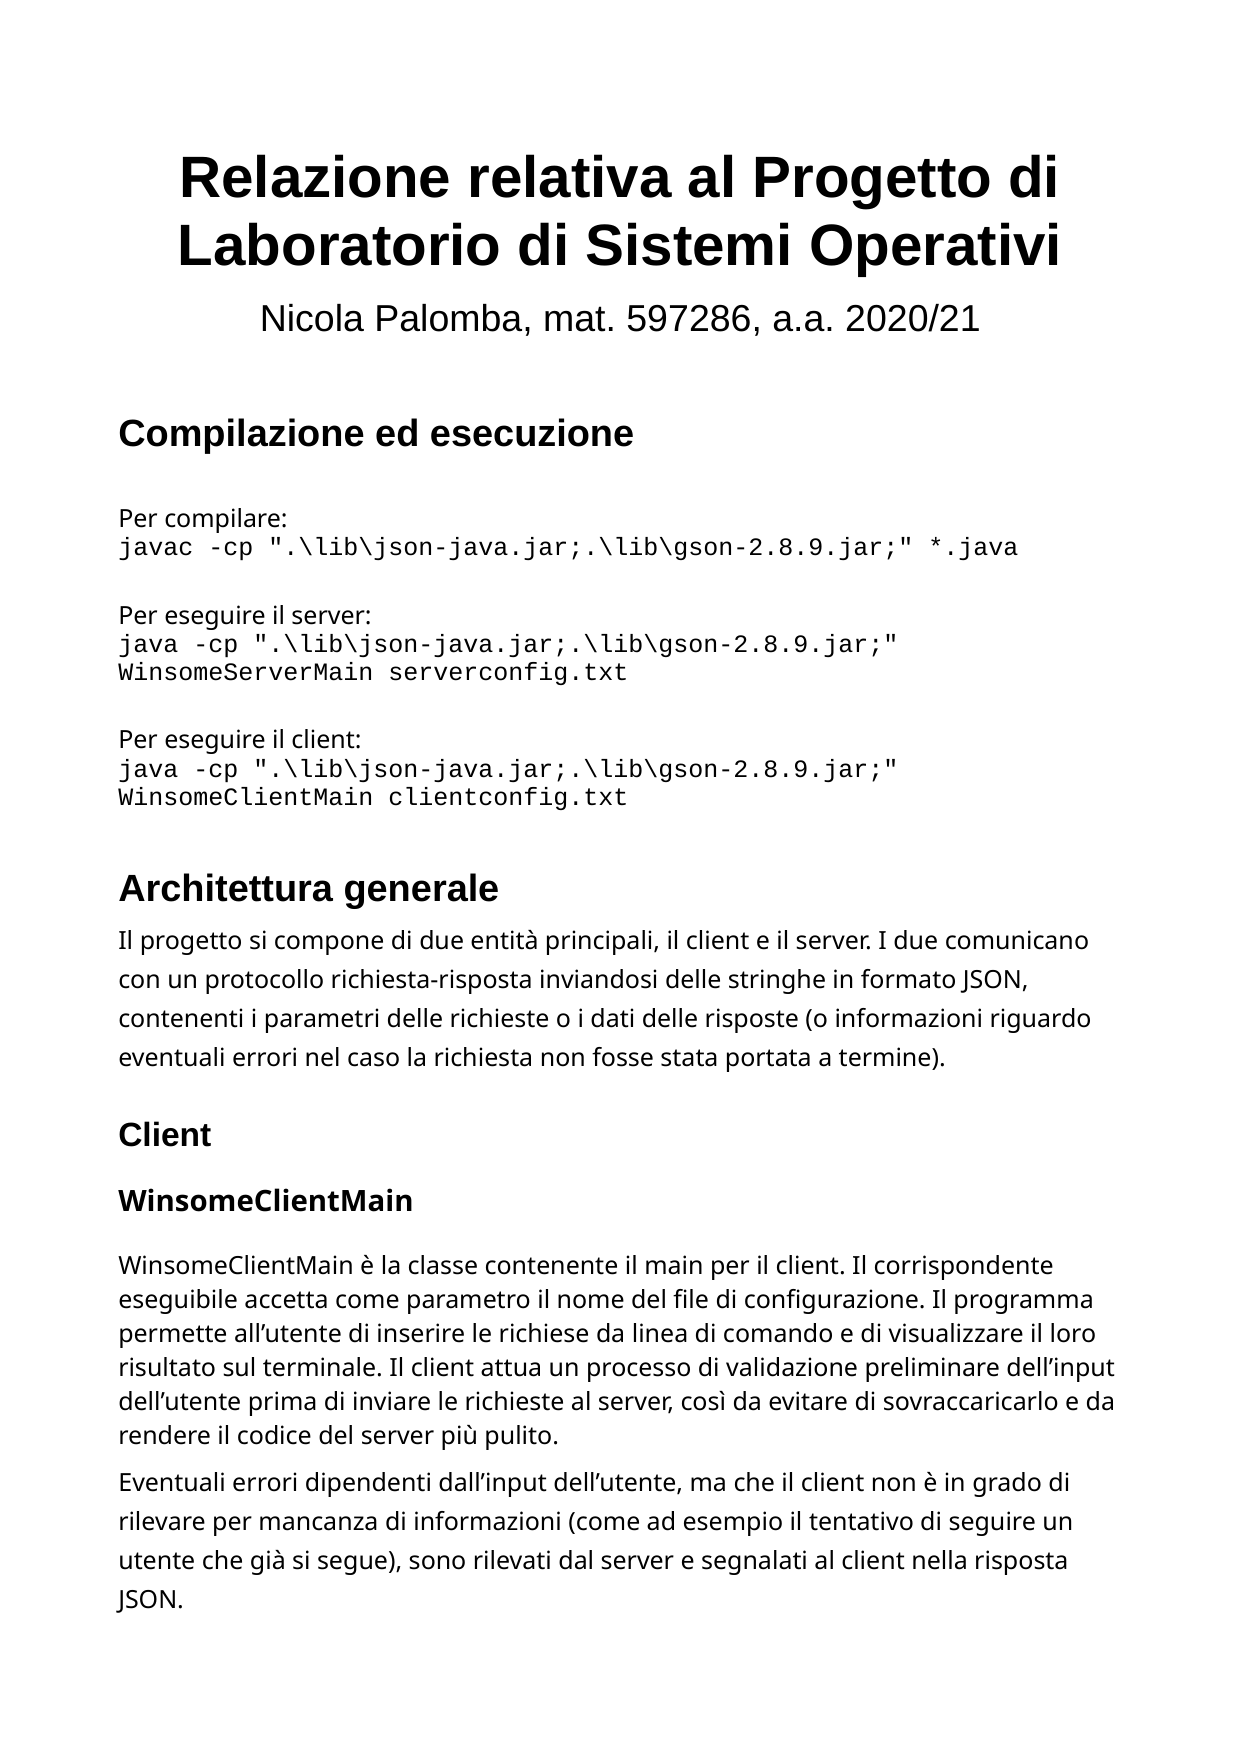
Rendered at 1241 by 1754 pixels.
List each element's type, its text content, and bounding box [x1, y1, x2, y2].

text java -cp ".\lib\json-java.jar;.\lib\gson-2.8.9.jar;" WinsomeServerMain serverconfig.txt [118, 631, 1122, 688]
subtitle Compilazione ed esecuzione [118, 411, 1122, 454]
text java -cp ".\lib\json-java.jar;.\lib\gson-2.8.9.jar;" WinsomeClientMain clientconfig.txt [118, 756, 1122, 813]
text Eventuali errori dipendenti dall’input dell’utente, ma che il client non è in grado di rilevare per mancanza di informazioni (come ad esempio il tentativo di seguire un utente che già si segue), sono rilevati dal server e segnalati al client nella risposta JSON. [118, 1464, 1122, 1616]
subtitle Architettura generale [118, 866, 1122, 910]
text javac -cp ".\lib\json-java.jar;.\lib\gson-2.8.9.jar;" *.java [118, 535, 1122, 563]
subtitle Nicola Palomba, mat. 597286, a.a. 2020/21 [118, 296, 1122, 339]
text Per eseguire il client: [118, 722, 1122, 756]
subtitle WinsomeClientMain è la classe contenente il main per il client. Il corrispondente eseguibile accetta come parametro il nome del file di configurazione. Il programma permette all’utente di inserire le richiese da linea di comando e di visualizzare il loro risultato sul terminale. Il client attua un processo di validazione preliminare dell’input dell’utente prima di inviare le richieste al server, così da evitare di sovraccaricarlo e da rendere il codice del server più pulito. [118, 1247, 1122, 1452]
subtitle Client [118, 1114, 1122, 1153]
title Relazione relativa al Progetto di Laboratorio di Sistemi Operativi [118, 143, 1122, 277]
text Per compilare: [118, 501, 1122, 535]
text Il progetto si compone di due entità principali, il client e il server. I due comunicano con un protocollo richiesta-risposta inviandosi delle stringhe in formato JSON, contenenti i parametri delle richieste o i dati delle risposte (o informazioni riguardo eventuali errori nel caso la richiesta non fosse stata portata a termine). [118, 922, 1122, 1074]
subtitle WinsomeClientMain [118, 1180, 1122, 1220]
text Per eseguire il server: [118, 597, 1122, 631]
